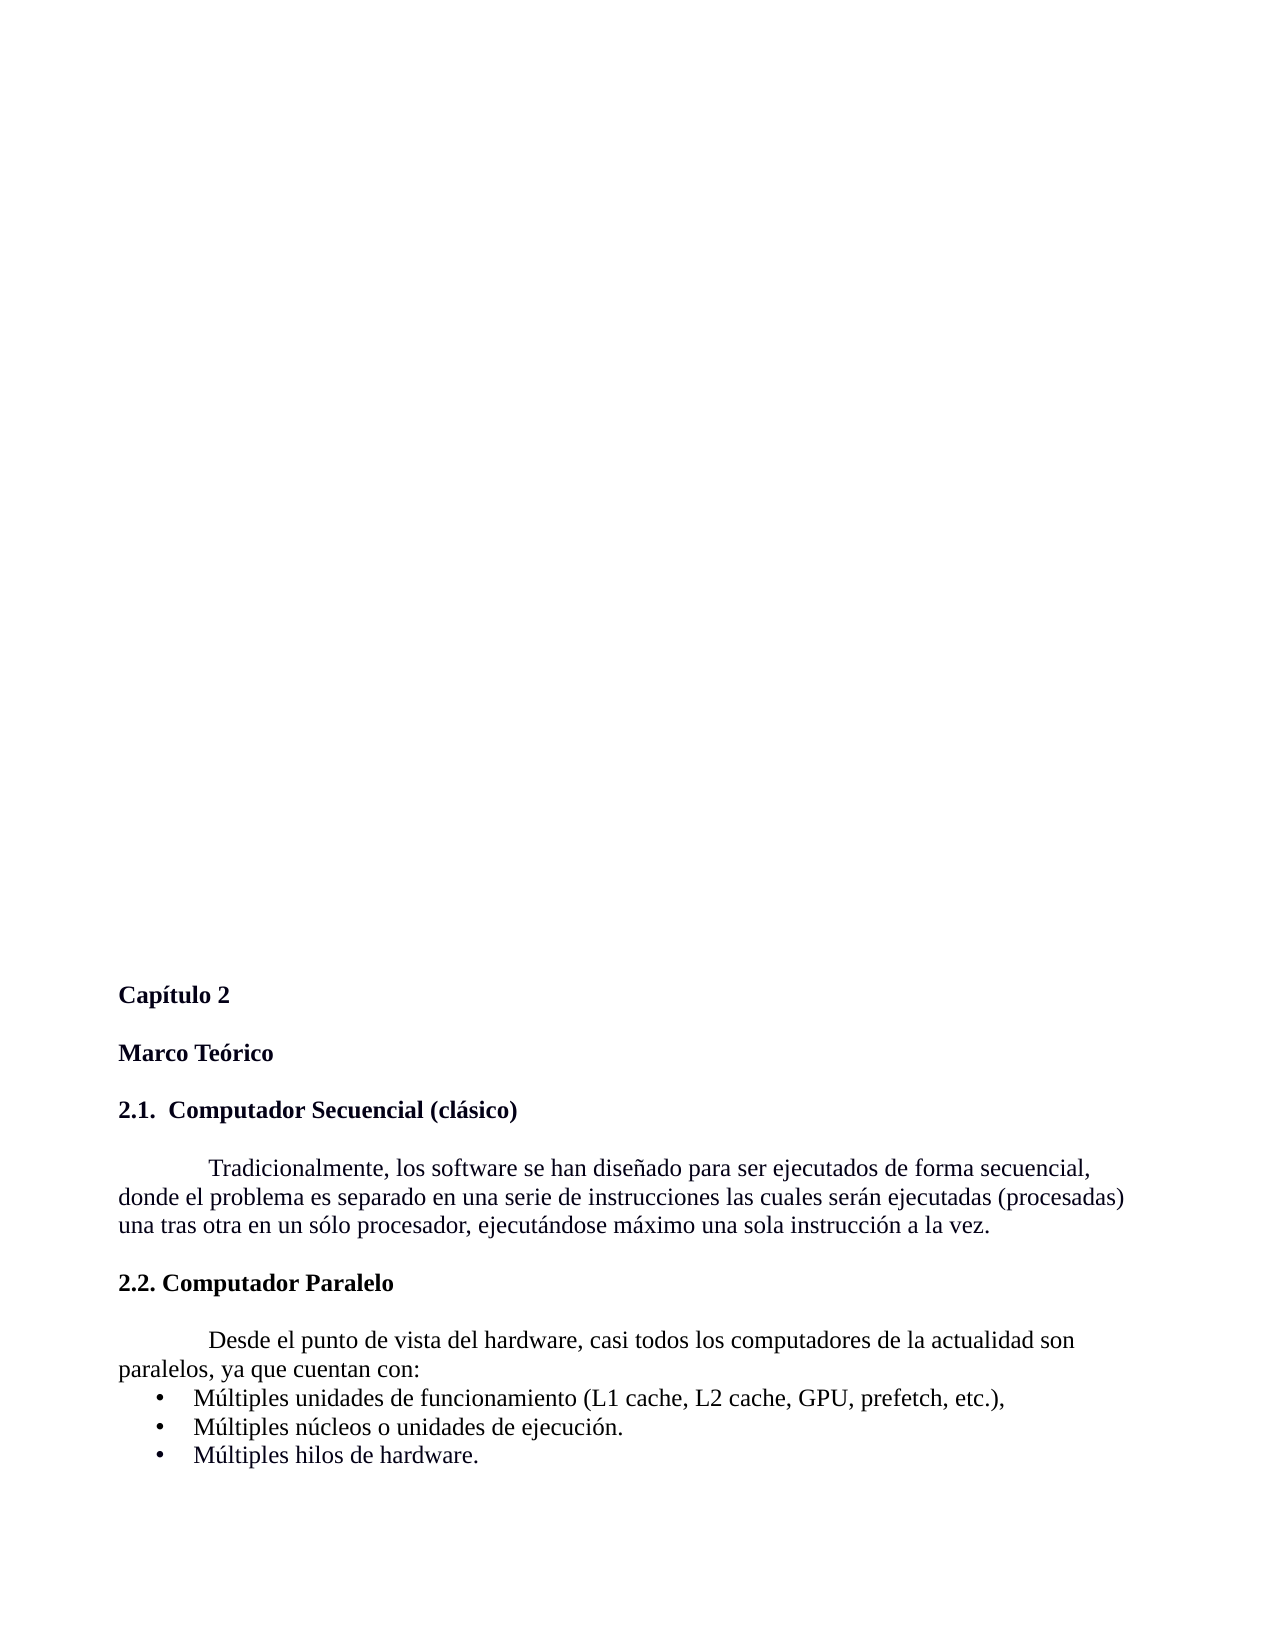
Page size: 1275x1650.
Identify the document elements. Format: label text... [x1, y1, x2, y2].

text Desde el punto de vista del hardware, casi todos los computadores de la actualidad son paralelos, ya que cuentan con: [118, 1326, 1157, 1383]
text 2.1. Computador Secuencial (clásico) [118, 1096, 1157, 1124]
text Marco Teórico [118, 1038, 1157, 1067]
text Tradicionalmente, los software se han diseñado para ser ejecutados de forma secuencial, donde el problema es separado en una serie de instrucciones las cuales serán ejecutadas (procesadas) una tras otra en un sólo procesador, ejecutándose máximo una sola instrucción a la vez. [118, 1153, 1157, 1239]
text 2.2. Computador Paralelo [118, 1268, 1157, 1297]
list Múltiples hilos de hardware. [156, 1441, 1157, 1469]
list Múltiples núcleos o unidades de ejecución. [156, 1412, 1157, 1441]
text Capítulo 2 [118, 981, 1157, 1009]
list Múltiples unidades de funcionamiento (L1 cache, L2 cache, GPU, prefetch, etc.), [156, 1383, 1157, 1412]
